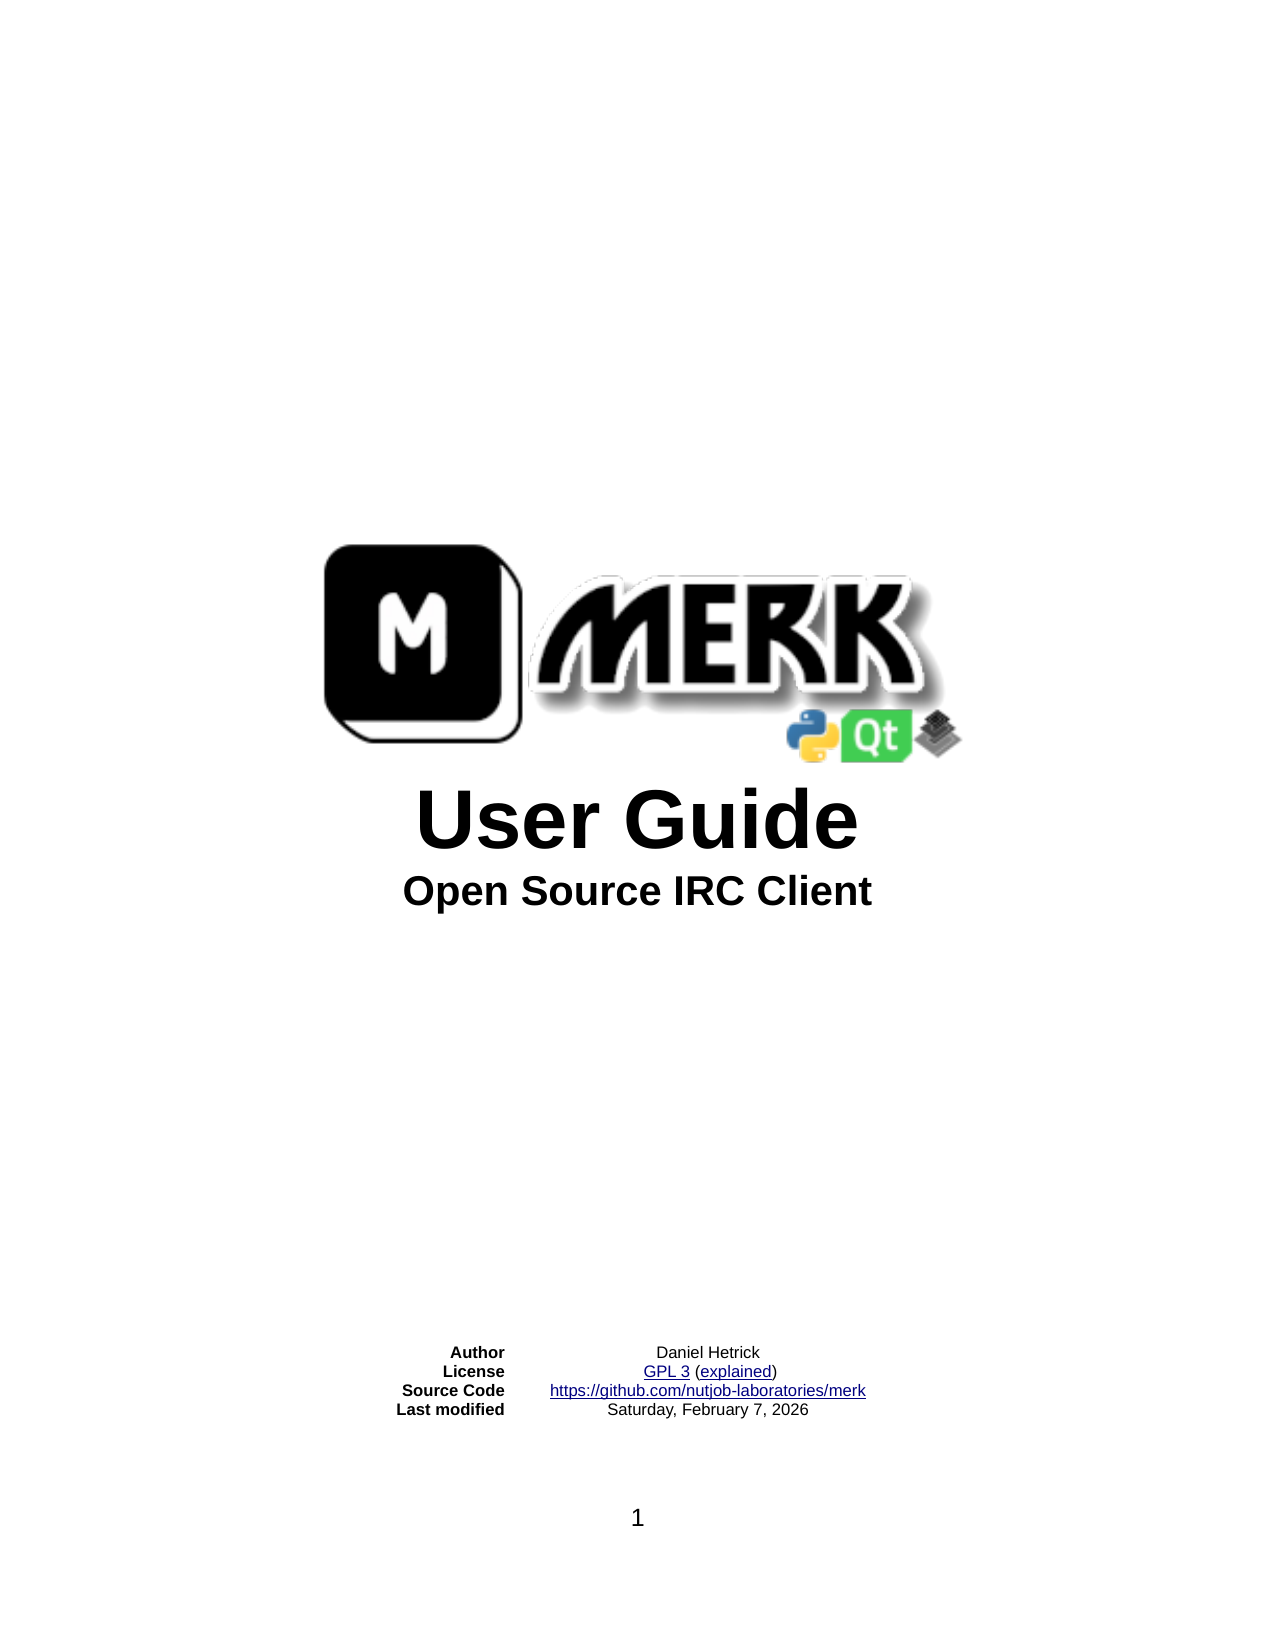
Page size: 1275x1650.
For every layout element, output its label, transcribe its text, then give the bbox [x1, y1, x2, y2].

table_cell License [378, 1362, 518, 1381]
table_header Daniel Hetrick [519, 1343, 897, 1362]
table_cell Source Code [378, 1381, 518, 1400]
table_cell GPL 3 (explained) [519, 1362, 897, 1381]
table_cell Last modified [378, 1400, 518, 1419]
text Open Source IRC Client [118, 866, 1157, 914]
text User Guide [118, 771, 1157, 866]
picture [304, 520, 971, 771]
table_cell Saturday, February 7, 2026 [519, 1400, 897, 1419]
table_cell https://github.com/nutjob-laboratories/merk [519, 1381, 897, 1400]
table_header Author [378, 1343, 518, 1362]
